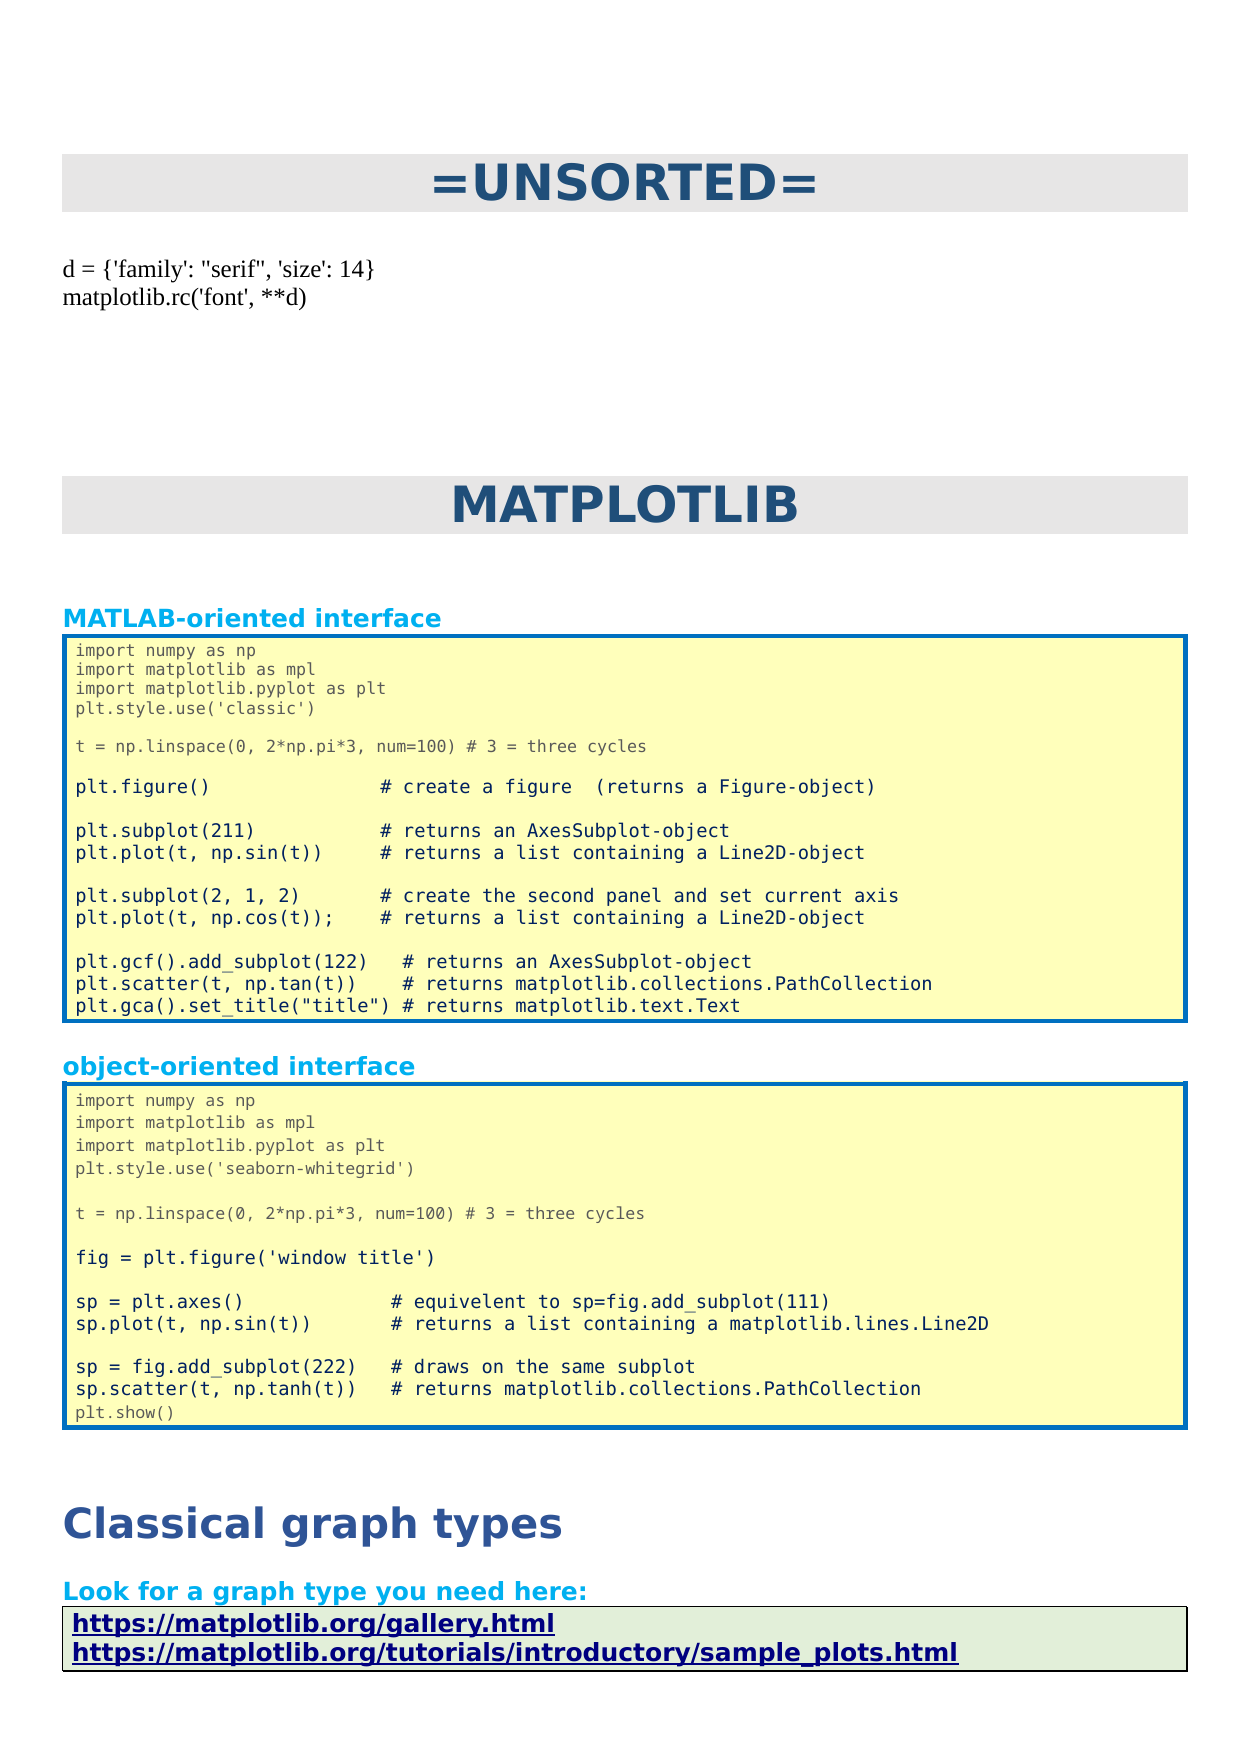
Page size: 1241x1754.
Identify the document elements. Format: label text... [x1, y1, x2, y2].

text plt.plot(t, np.sin(t)) # returns a list containing a Line2D-object [67, 835, 1183, 857]
text Classical graph types [62, 1500, 1188, 1548]
text plt.gcf().add_subplot(122) # returns an AxesSubplot-object [67, 944, 1183, 966]
title MATLAB-oriented interface [62, 604, 1188, 634]
text plt.subplot(2, 1, 2) # create the second panel and set current axis [67, 879, 1183, 901]
subtitle =UNSORTED= [62, 154, 1188, 212]
text https://matplotlib.org/gallery.html [63, 1607, 1186, 1635]
text plt.scatter(t, np.tan(t)) # returns matplotlib.collections.PathCollection [67, 966, 1183, 988]
title object-oriented interface [62, 1052, 1188, 1081]
text d = {'family': "serif", 'size': 14} [62, 254, 1188, 282]
text t = np.linspace(0, 2*np.pi*3, num=100) # 3 = three cycles [67, 731, 1183, 750]
text plt.gca().set_title("title") # returns matplotlib.text.Text [67, 988, 1183, 1019]
text plt.subplot(211) # returns an AxesSubplot-object [67, 813, 1183, 835]
title Look for a graph type you need here: [62, 1577, 1188, 1606]
text https://matplotlib.org/tutorials/introductory/sample_plots.html [63, 1635, 1186, 1670]
subtitle MATPLOTLIB [62, 476, 1188, 534]
text import numpy as np [67, 638, 1183, 653]
text plt.plot(t, np.cos(t)); # returns a list containing a Line2D-object [67, 901, 1183, 922]
text plt.style.use('classic') [67, 692, 1183, 711]
text import numpy as np import matplotlib as mpl import matplotlib.pyplot as plt plt.style.use('seaborn-whitegrid') t = np.linspace(0, 2*np.pi*3, num=100) # 3 = three cycles fig = plt.figure('window title') sp = plt.axes() # equivelent to sp=fig.add_subplot(111) sp.plot(t, np.sin(t)) # returns a list containing a matplotlib.lines.Line2D sp = fig.add_subplot(222) # draws on the same subplot sp.scatter(t, np.tanh(t)) # returns matplotlib.collections.PathCollection plt.show() [67, 1086, 1183, 1425]
text matplotlib.rc('font', **d) [62, 282, 1188, 311]
text plt.figure() # create a figure (returns a Figure-object) [67, 769, 1183, 791]
text import matplotlib.pyplot as plt [67, 672, 1183, 692]
text import matplotlib as mpl [67, 653, 1183, 672]
